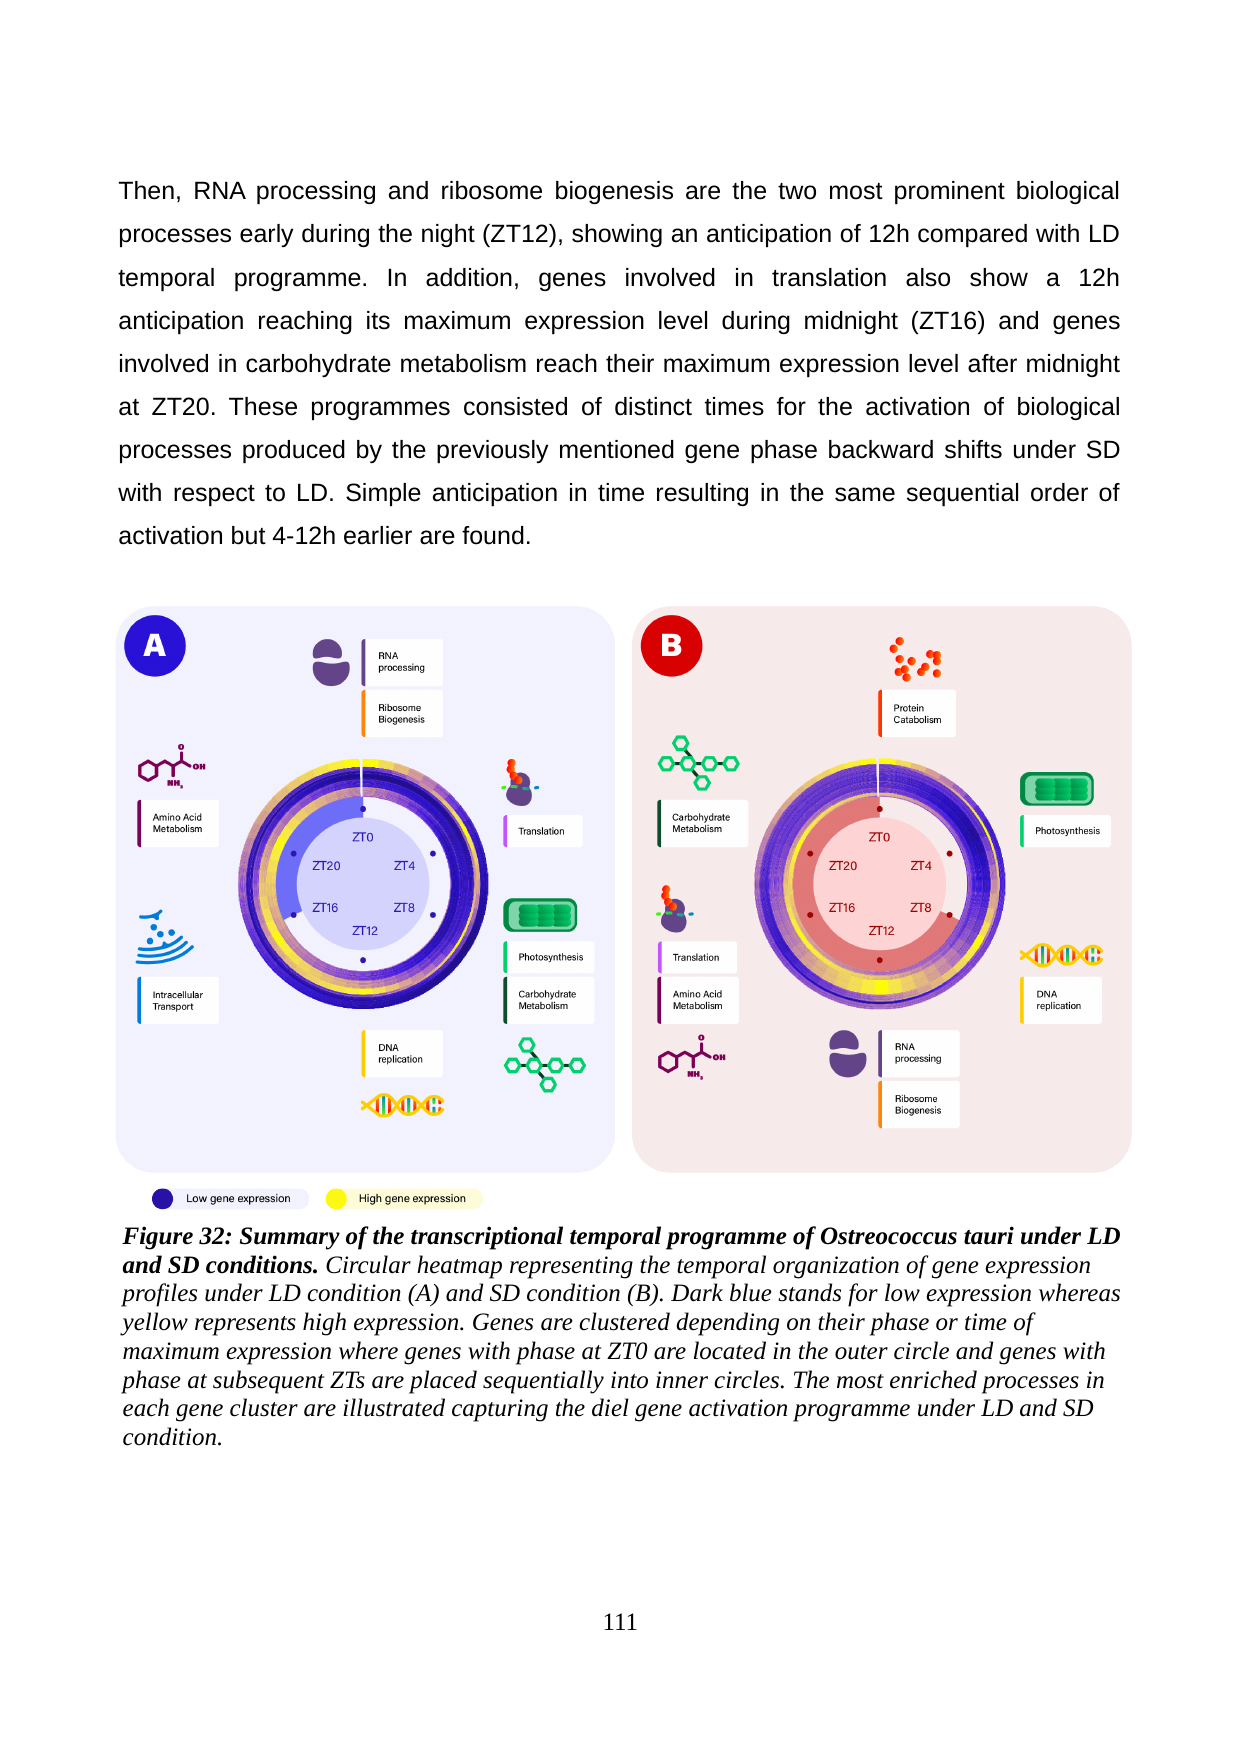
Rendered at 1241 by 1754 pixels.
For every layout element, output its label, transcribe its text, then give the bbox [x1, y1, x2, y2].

text Then, RNA processing and ribosome biogenesis are the two most prominent biological processes early during the night (ZT12), showing an anticipation of 12h compared with LD temporal programme. In addition, genes involved in translation also show a 12h anticipation reaching its maximum expression level during midnight (ZT16) and genes involved in carbohydrate metabolism reach their maximum expression level after midnight at ZT20. These programmes consisted of distinct times for the activation of biological processes produced by the previously mentioned gene phase backward shifts under SD with respect to LD. Simple anticipation in time resulting in the same sequential order of activation but 4-12h earlier are found. [118, 176, 1122, 550]
picture [109, 590, 1138, 1222]
text Figure 32: Summary of the transcriptional temporal programme of Ostreococcus tauri under LD and SD conditions. Circular heatmap representing the temporal organization of gene expression profiles under LD condition (A) and SD condition (B). Dark blue stands for low expression whereas yellow represents high expression. Genes are clustered depending on their phase or time of maximum expression where genes with phase at ZT0 are located in the outer circle and genes with phase at subsequent ZTs are placed sequentially into inner circles. The most enriched processes in each gene cluster are illustrated capturing the diel gene activation programme under LD and SD condition. [122, 1222, 1126, 1451]
